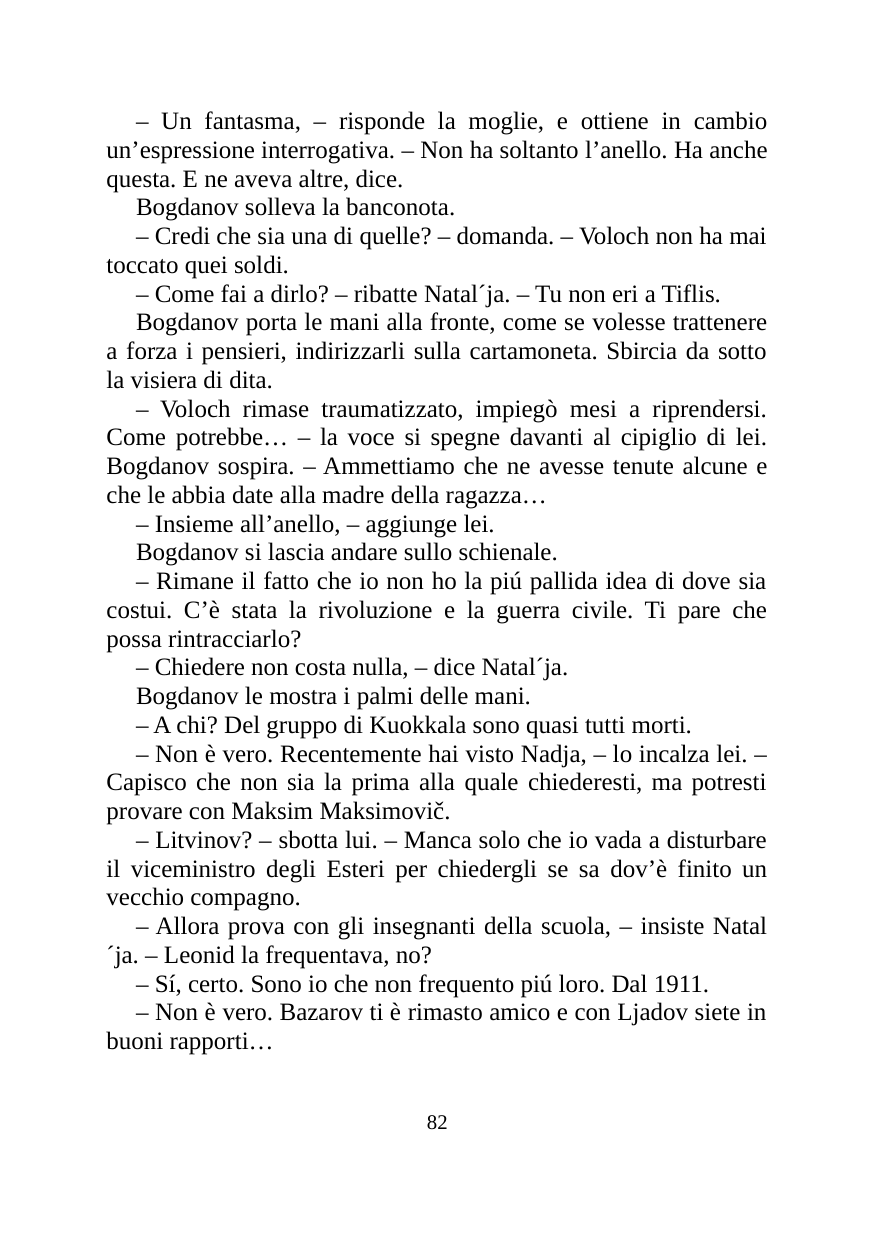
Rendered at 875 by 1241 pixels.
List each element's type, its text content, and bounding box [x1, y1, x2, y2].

text – Un fantasma, – risponde la moglie, e ottiene in cambio un’espressione interrogativa. – Non ha soltanto l’anello. Ha anche questa. E ne aveva altre, dice. [106, 106, 768, 192]
text – Credi che sia una di quelle? – domanda. – Voloch non ha mai toccato quei soldi. [106, 221, 768, 279]
text – Allora prova con gli insegnanti della scuola, – insiste Natal´ja. – Leonid la frequentava, no? [106, 911, 768, 969]
text – Chiedere non costa nulla, – dice Natal´ja. [106, 652, 768, 681]
text – Sí, certo. Sono io che non frequento piú loro. Dal 1911. [106, 969, 768, 997]
text – Non è vero. Bazarov ti è rimasto amico e con Ljadov siete in buoni rapporti… [106, 997, 768, 1055]
text Bogdanov si lascia andare sullo schienale. [106, 537, 768, 566]
text Bogdanov porta le mani alla fronte, come se volesse trattenere a forza i pensieri, indirizzarli sulla cartamoneta. Sbircia da sotto la visiera di dita. [106, 307, 768, 394]
text – Insieme all’anello, – aggiunge lei. [106, 509, 768, 537]
text Bogdanov le mostra i palmi delle mani. [106, 681, 768, 710]
text – Voloch rimase traumatizzato, impiegò mesi a riprendersi. Come potrebbe… – la voce si spegne davanti al cipiglio di lei. Bogdanov sospira. – Ammettiamo che ne avesse tenute alcune e che le abbia date alla madre della ragazza… [106, 394, 768, 509]
text – Non è vero. Recentemente hai visto Nadja, – lo incalza lei. – Capisco che non sia la prima alla quale chiederesti, ma potresti provare con Maksim Maksimovič. [106, 739, 768, 825]
text – Litvinov? – sbotta lui. – Manca solo che io vada a disturbare il viceministro degli Esteri per chiedergli se sa dov’è finito un vecchio compagno. [106, 825, 768, 911]
text Bogdanov solleva la banconota. [106, 192, 768, 221]
text – A chi? Del gruppo di Kuokkala sono quasi tutti morti. [106, 710, 768, 739]
text – Come fai a dirlo? – ribatte Natal´ja. – Tu non eri a Tiflis. [106, 279, 768, 307]
text – Rimane il fatto che io non ho la piú pallida idea di dove sia costui. C’è stata la rivoluzione e la guerra civile. Ti pare che possa rintracciarlo? [106, 566, 768, 652]
